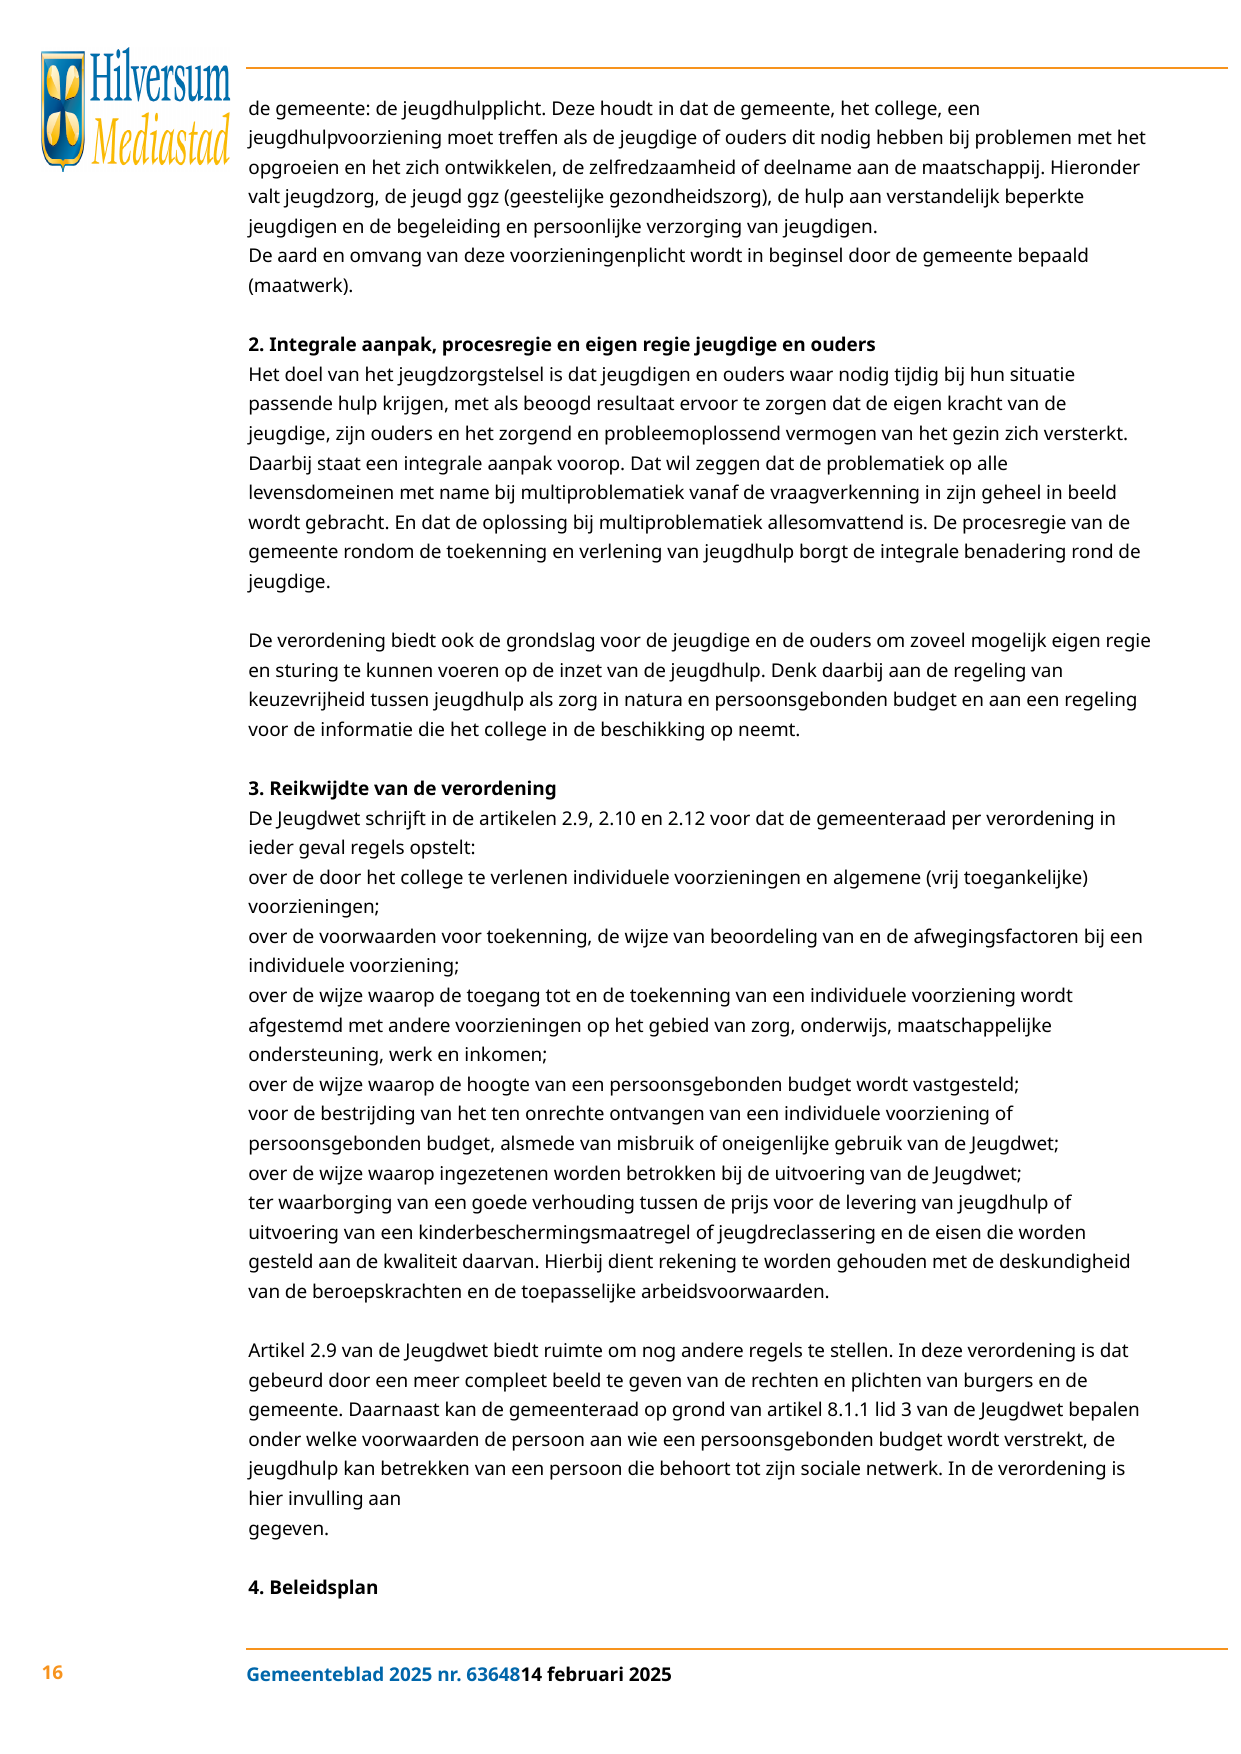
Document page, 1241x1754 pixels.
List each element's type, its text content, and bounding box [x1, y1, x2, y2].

text ter waarborging van een goede verhouding tussen de prijs voor de levering van jeugdhulp of uitvoering van een kinderbeschermingsmaatregel of jeugdreclassering en de eisen die worden gesteld aan de kwaliteit daarvan. Hierbij dient rekening te worden gehouden met de deskundigheid van de beroepskrachten en de toepasselijke arbeidsvoorwaarden. [248, 1189, 1152, 1304]
text over de wijze waarop de toegang tot en de toekenning van een individuele voorziening wordt afgestemd met andere voorzieningen op het gebied van zorg, onderwijs, maatschappelijke ondersteuning, werk en inkomen; [248, 982, 1152, 1067]
text Artikel 2.9 van de Jeugdwet biedt ruimte om nog andere regels te stellen. In deze verordening is dat gebeurd door een meer compleet beeld te geven van de rechten en plichten van burgers en de gemeente. Daarnaast kan de gemeenteraad op grond van artikel 8.1.1 lid 3 van de Jeugdwet bepalen onder welke voorwaarden de persoon aan wie een persoonsgebonden budget wordt verstrekt, de jeugdhulp kan betrekken van een persoon die behoort tot zijn sociale netwerk. In de verordening is hier invulling aan [248, 1337, 1152, 1511]
text De Jeugdwet schrijft in de artikelen 2.9, 2.10 en 2.12 voor dat de gemeenteraad per verordening in ieder geval regels opstelt: [248, 805, 1152, 860]
text over de door het college te verlenen individuele voorzieningen en algemene (vrij toegankelijke) voorzieningen; [248, 864, 1152, 919]
text Het doel van het jeugdzorgstelsel is dat jeugdigen en ouders waar nodig tijdig bij hun situatie passende hulp krijgen, met als beoogd resultaat ervoor te zorgen dat de eigen kracht van de jeugdige, zijn ouders en het zorgend en probleemoplossend vermogen van het gezin zich versterkt. Daarbij staat een integrale aanpak voorop. Dat wil zeggen dat de problematiek op alle levensdomeinen met name bij multiproblematiek vanaf de vraagverkenning in zijn geheel in beeld wordt gebracht. En dat de oplossing bij multiproblematiek allesomvattend is. De procesregie van de gemeente rondom de toekenning en verlening van jeugdhulp borgt de integrale benadering rond de jeugdige. [248, 361, 1152, 594]
text 4. Beleidsplan [248, 1574, 1152, 1600]
text De aard en omvang van deze voorzieningenplicht wordt in beginsel door de gemeente bepaald (maatwerk). [248, 243, 1152, 298]
picture [41, 47, 231, 172]
text 3. Reikwijdte van de verordening [248, 775, 1152, 801]
text over de wijze waarop ingezetenen worden betrokken bij de uitvoering van de Jeugdwet; [248, 1160, 1152, 1186]
text De verordening biedt ook de grondslag voor de jeugdige en de ouders om zoveel mogelijk eigen regie en sturing te kunnen voeren op de inzet van de jeugdhulp. Denk daarbij aan de regeling van keuzevrijheid tussen jeugdhulp als zorg in natura en persoonsgebonden budget en aan een regeling voor de informatie die het college in de beschikking op neemt. [248, 627, 1152, 742]
text over de voorwaarden voor toekenning, de wijze van beoordeling van en de afwegingsfactoren bij een individuele voorziening; [248, 923, 1152, 978]
text voor de bestrijding van het ten onrechte ontvangen van een individuele voorziening of persoonsgebonden budget, alsmede van misbruik of oneigenlijke gebruik van de Jeugdwet; [248, 1101, 1152, 1156]
text de gemeente: de jeugdhulpplicht. Deze houdt in dat de gemeente, het college, een jeugdhulpvoorziening moet treffen als de jeugdige of ouders dit nodig hebben bij problemen met het opgroeien en het zich ontwikkelen, de zelfredzaamheid of deelname aan de maatschappij. Hieronder valt jeugdzorg, de jeugd ggz (geestelijke gezondheidszorg), de hulp aan verstandelijk beperkte jeugdigen en de begeleiding en persoonlijke verzorging van jeugdigen. [248, 95, 1152, 239]
text over de wijze waarop de hoogte van een persoonsgebonden budget wordt vastgesteld; [248, 1071, 1152, 1097]
text 2. Integrale aanpak, procesregie en eigen regie jeugdige en ouders [248, 331, 1152, 357]
text gegeven. [248, 1515, 1152, 1541]
